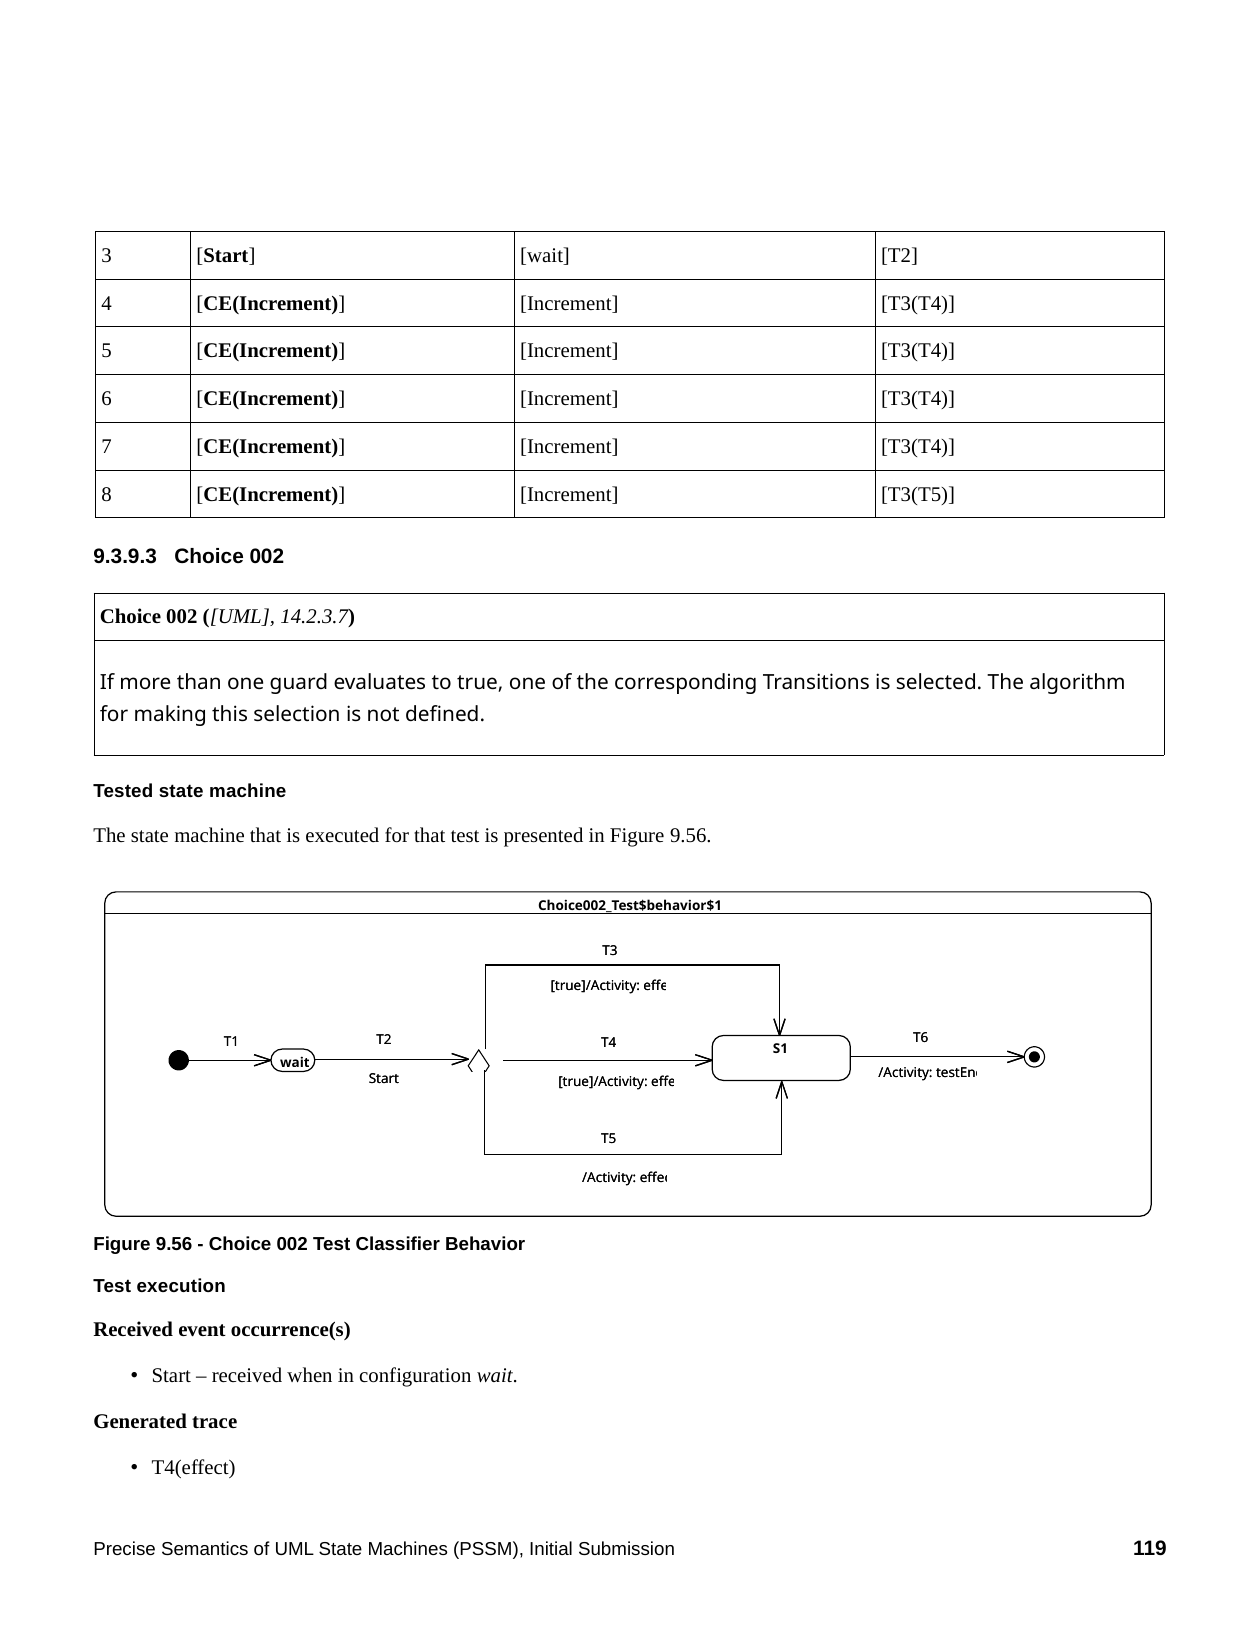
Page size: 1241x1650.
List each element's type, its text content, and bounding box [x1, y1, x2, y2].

table_cell 5 [96, 327, 190, 374]
text The state machine that is executed for that test is presented in Figure 9.56. [93, 822, 1164, 847]
table_cell [T3(T5)] [876, 471, 1164, 517]
table_cell 6 [96, 375, 190, 422]
table_cell [Increment] [515, 471, 875, 517]
subtitle Test execution [93, 1254, 1164, 1296]
list T4(effect) [131, 1454, 1164, 1479]
table_cell [CE(Increment)] [191, 327, 514, 374]
text Figure 9.56 - Choice 002 Test Classifier Behavior [93, 880, 1164, 1254]
table_cell If more than one guard evaluates to true, one of the corresponding Transitions is selected. The algorithm for making this selection is not defined. [95, 641, 1164, 755]
table_cell [T3(T4)] [876, 423, 1164, 469]
table_cell [T3(T4)] [876, 375, 1164, 422]
subtitle Choice 002 [93, 542, 1164, 567]
table_header Choice 002 ([UML], 14.2.3.7) [95, 594, 1164, 640]
table_cell 7 [96, 423, 190, 469]
table_cell [T2] [876, 232, 1164, 279]
table_cell 3 [96, 232, 190, 279]
text Received event occurrence(s) [93, 1317, 1164, 1341]
table_cell [CE(Increment)] [191, 280, 514, 326]
table_cell [wait] [515, 232, 875, 279]
table_cell [T3(T4)] [876, 280, 1164, 326]
table_cell [Increment] [515, 423, 875, 469]
table_cell 4 [96, 280, 190, 326]
table_cell [CE(Increment)] [191, 471, 514, 517]
table_cell [Start] [191, 232, 514, 279]
text Generated trace [93, 1408, 1164, 1433]
subtitle Tested state machine [93, 780, 1164, 801]
subtitle [93, 868, 1164, 880]
table_cell [CE(Increment)] [191, 375, 514, 422]
table_cell [T3(T4)] [876, 327, 1164, 374]
table_cell [Increment] [515, 280, 875, 326]
table_cell [Increment] [515, 375, 875, 422]
table_cell [Increment] [515, 327, 875, 374]
table_cell [CE(Increment)] [191, 423, 514, 469]
list Start – received when in configuration wait. [131, 1362, 1164, 1387]
table_cell 8 [96, 471, 190, 517]
